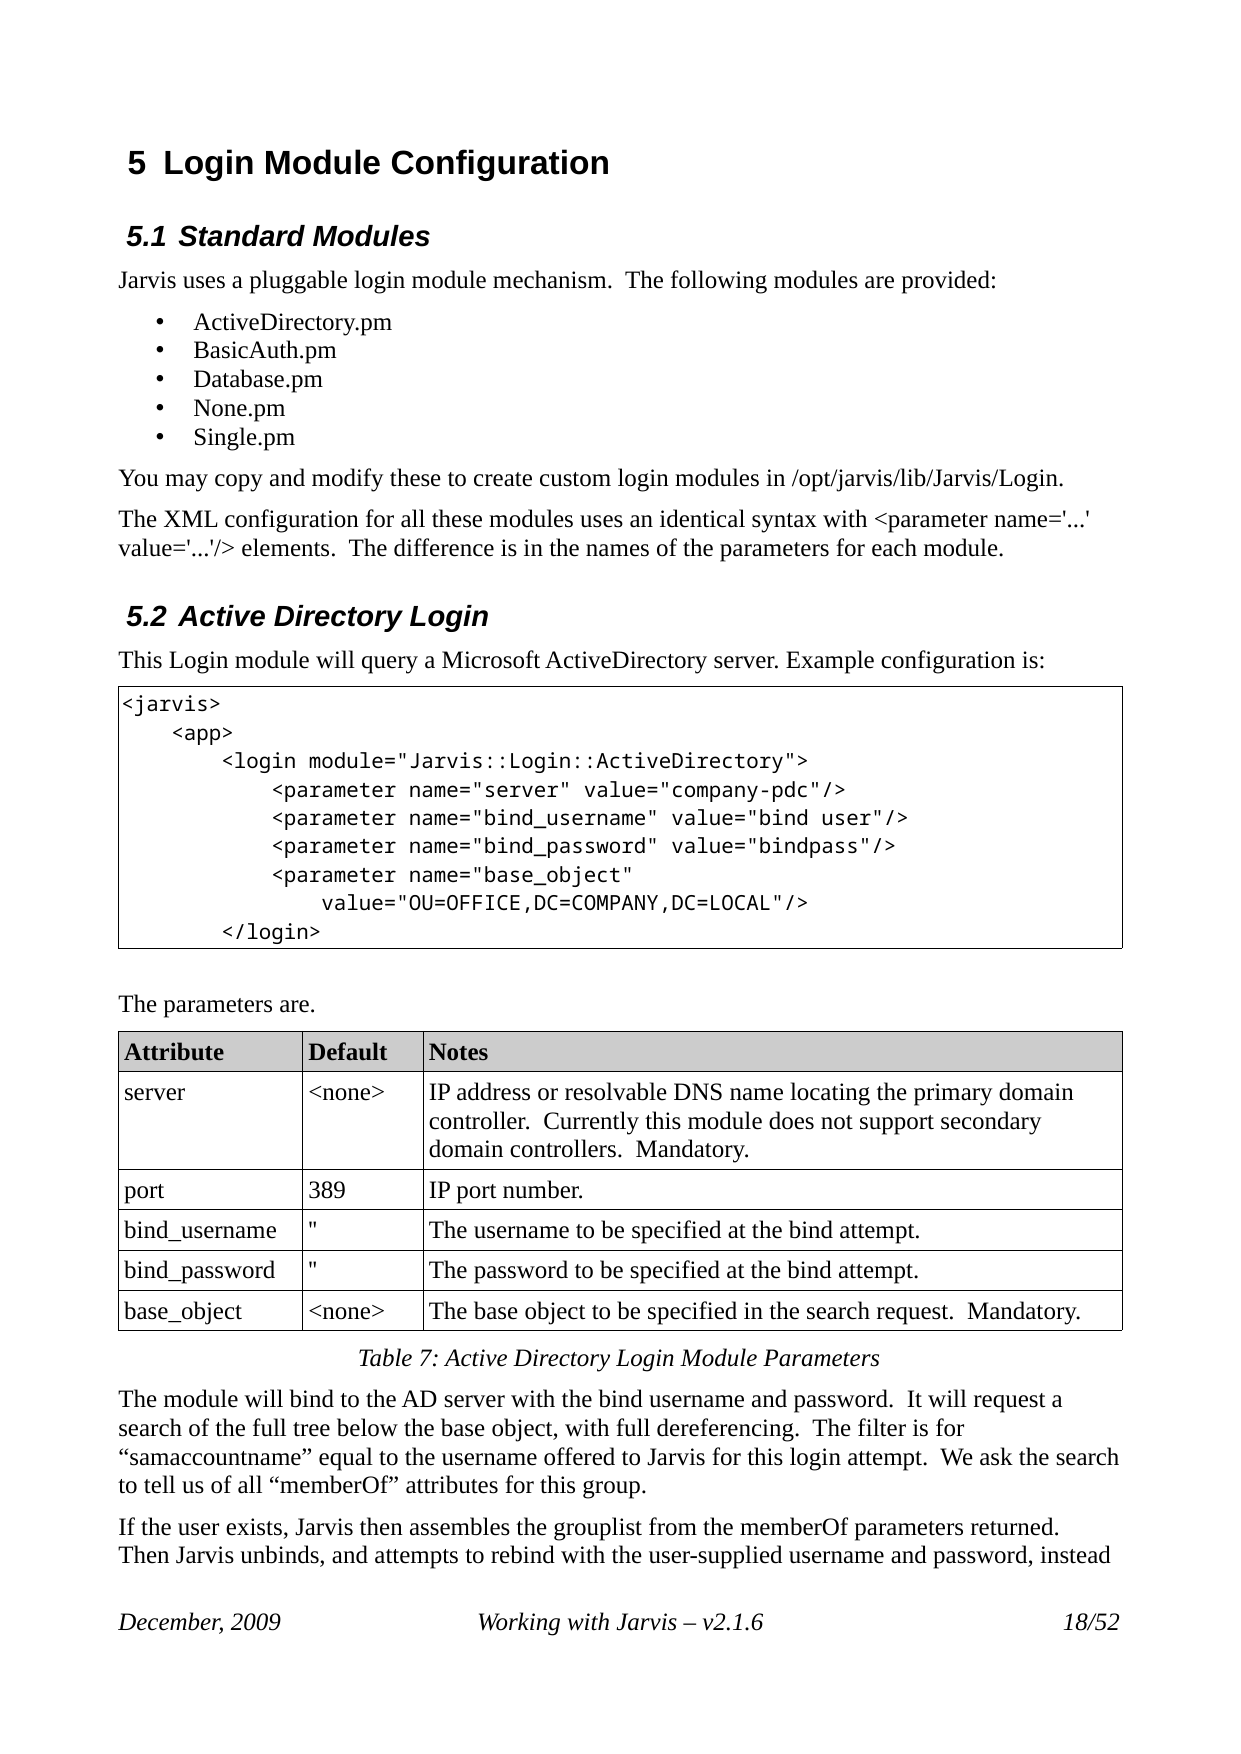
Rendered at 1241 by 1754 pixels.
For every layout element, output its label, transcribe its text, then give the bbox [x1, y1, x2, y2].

table_cell <none> [303, 1291, 423, 1330]
text <login module="Jarvis::Login::ActiveDirectory"> [119, 743, 1122, 772]
list ActiveDirectory.pm [156, 307, 1122, 335]
table_cell bind_username [119, 1210, 302, 1249]
table_cell base_object [119, 1291, 302, 1330]
text The XML configuration for all these modules uses an identical syntax with <parameter name='...' value='...'/> elements. The difference is in the names of the parameters for each module. [118, 504, 1122, 562]
table_cell IP port number. [424, 1170, 1122, 1209]
table_cell The username to be specified at the bind attempt. [424, 1210, 1122, 1249]
text Jarvis uses a pluggable login module mechanism. The following modules are provided: [118, 265, 1122, 294]
text value="OU=OFFICE,DC=COMPANY,DC=LOCAL"/> [119, 885, 1122, 914]
table_cell The password to be specified at the bind attempt. [424, 1251, 1122, 1290]
subtitle Standard Modules [118, 219, 1122, 253]
list Single.pm [156, 422, 1122, 450]
list None.pm [156, 393, 1122, 422]
text </login> [119, 914, 1122, 948]
table_header Default [303, 1032, 423, 1071]
text The module will bind to the AD server with the bind username and password. It will request a search of the full tree below the base object, with full dereferencing. The filter is for “samaccountname” equal to the username offered to Jarvis for this login attempt. We ask the search to tell us of all “memberOf” attributes for this group. [118, 1384, 1122, 1499]
text Table 7: Active Directory Login Module Parameters [118, 1343, 1122, 1372]
subtitle Active Directory Login [118, 599, 1122, 633]
list Database.pm [156, 364, 1122, 393]
table_header Notes [424, 1032, 1122, 1071]
table_cell 389 [303, 1170, 423, 1209]
text <jarvis> [119, 687, 1122, 715]
table_cell '' [303, 1251, 423, 1290]
text <parameter name="base_object" [119, 857, 1122, 885]
table_header Attribute [119, 1032, 302, 1071]
table_cell '' [303, 1210, 423, 1249]
text You may copy and modify these to create custom login modules in /opt/jarvis/lib/Jarvis/Login. [118, 463, 1122, 492]
text <parameter name="server" value="company-pdc"/> [119, 772, 1122, 800]
table_cell bind_password [119, 1251, 302, 1290]
table_cell The base object to be specified in the search request. Mandatory. [424, 1291, 1122, 1330]
text <parameter name="bind_username" value="bind user"/> [119, 800, 1122, 828]
text <parameter name="bind_password" value="bindpass"/> [119, 828, 1122, 857]
table_cell port [119, 1170, 302, 1209]
table_cell <none> [303, 1072, 423, 1169]
list BasicAuth.pm [156, 335, 1122, 364]
subtitle Login Module Configuration [118, 143, 1122, 182]
text If the user exists, Jarvis then assembles the grouplist from the memberOf parameters returned. Then Jarvis unbinds, and attempts to rebind with the user-supplied username and password, instead [118, 1512, 1122, 1569]
table_cell server [119, 1072, 302, 1169]
text The parameters are. [118, 989, 1122, 1018]
text <app> [119, 715, 1122, 743]
text This Login module will query a Microsoft ActiveDirectory server. Example configuration is: [118, 645, 1122, 674]
table_cell IP address or resolvable DNS name locating the primary domain controller. Currently this module does not support secondary domain controllers. Mandatory. [424, 1072, 1122, 1169]
